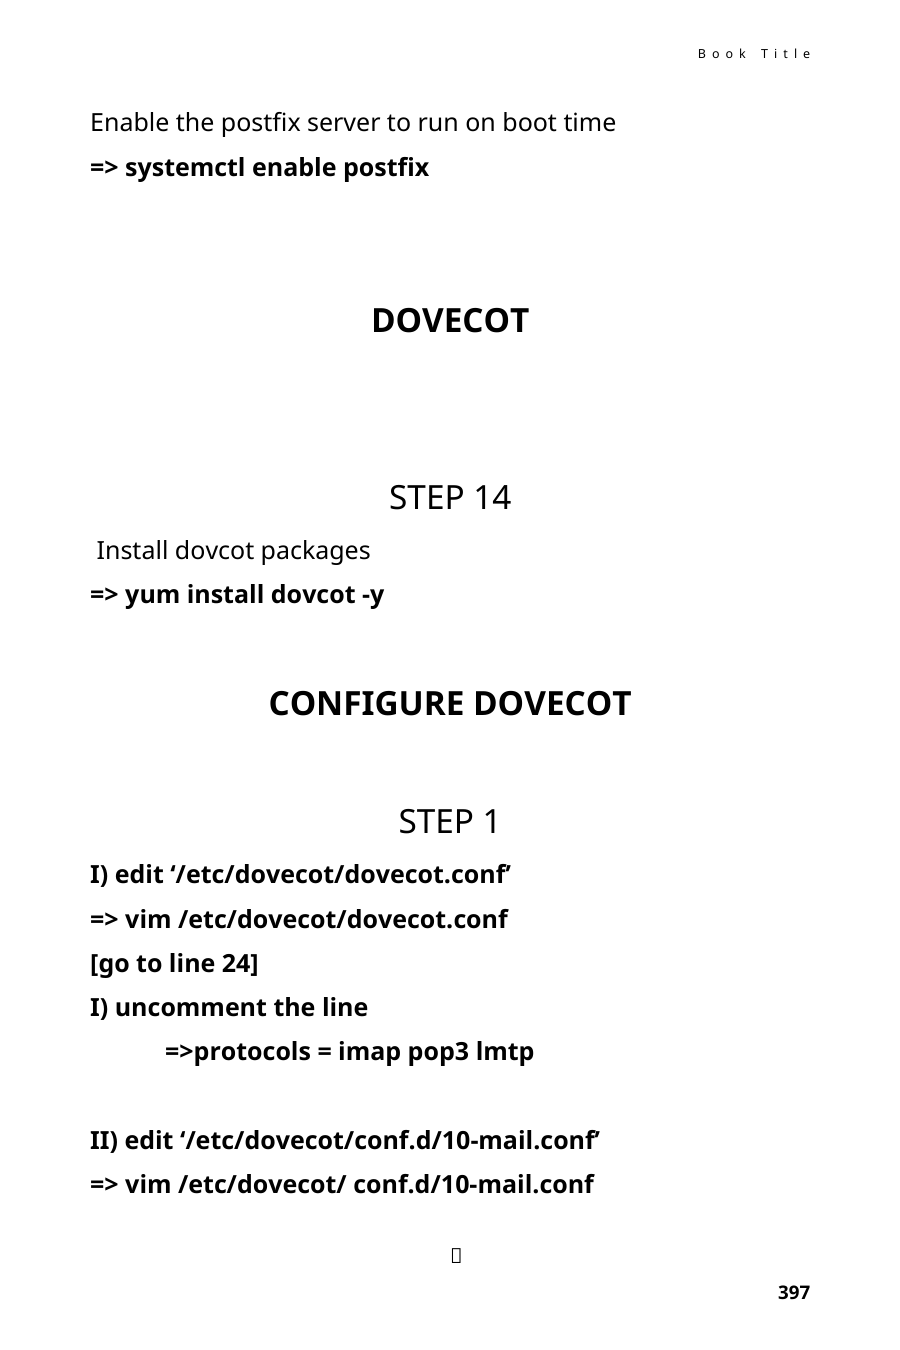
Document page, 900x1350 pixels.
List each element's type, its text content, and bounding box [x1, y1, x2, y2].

text =>protocols = imap pop3 lmtp [90, 1034, 810, 1068]
text => vim /etc/dovecot/dovecot.conf [90, 901, 810, 935]
text II) edit ‘/etc/dovecot/conf.d/10-mail.conf’ [90, 1123, 810, 1157]
text [go to line 24] [90, 946, 810, 979]
text DOVECOT [90, 297, 810, 342]
text => vim /etc/dovecot/ conf.d/10-mail.conf [90, 1167, 810, 1201]
text Install dovcot packages [90, 533, 810, 567]
text => yum install dovcot -y [90, 577, 810, 611]
text => systemctl enable postfix [90, 149, 810, 183]
text STEP 1 [90, 798, 810, 843]
text Enable the postfix server to run on boot time [90, 105, 810, 139]
text STEP 14 [90, 474, 810, 519]
text I) uncomment the line [90, 990, 810, 1024]
text CONFIGURE DOVECOT [90, 680, 810, 726]
text I) edit ‘/etc/dovecot/dovecot.conf’ [90, 857, 810, 891]
